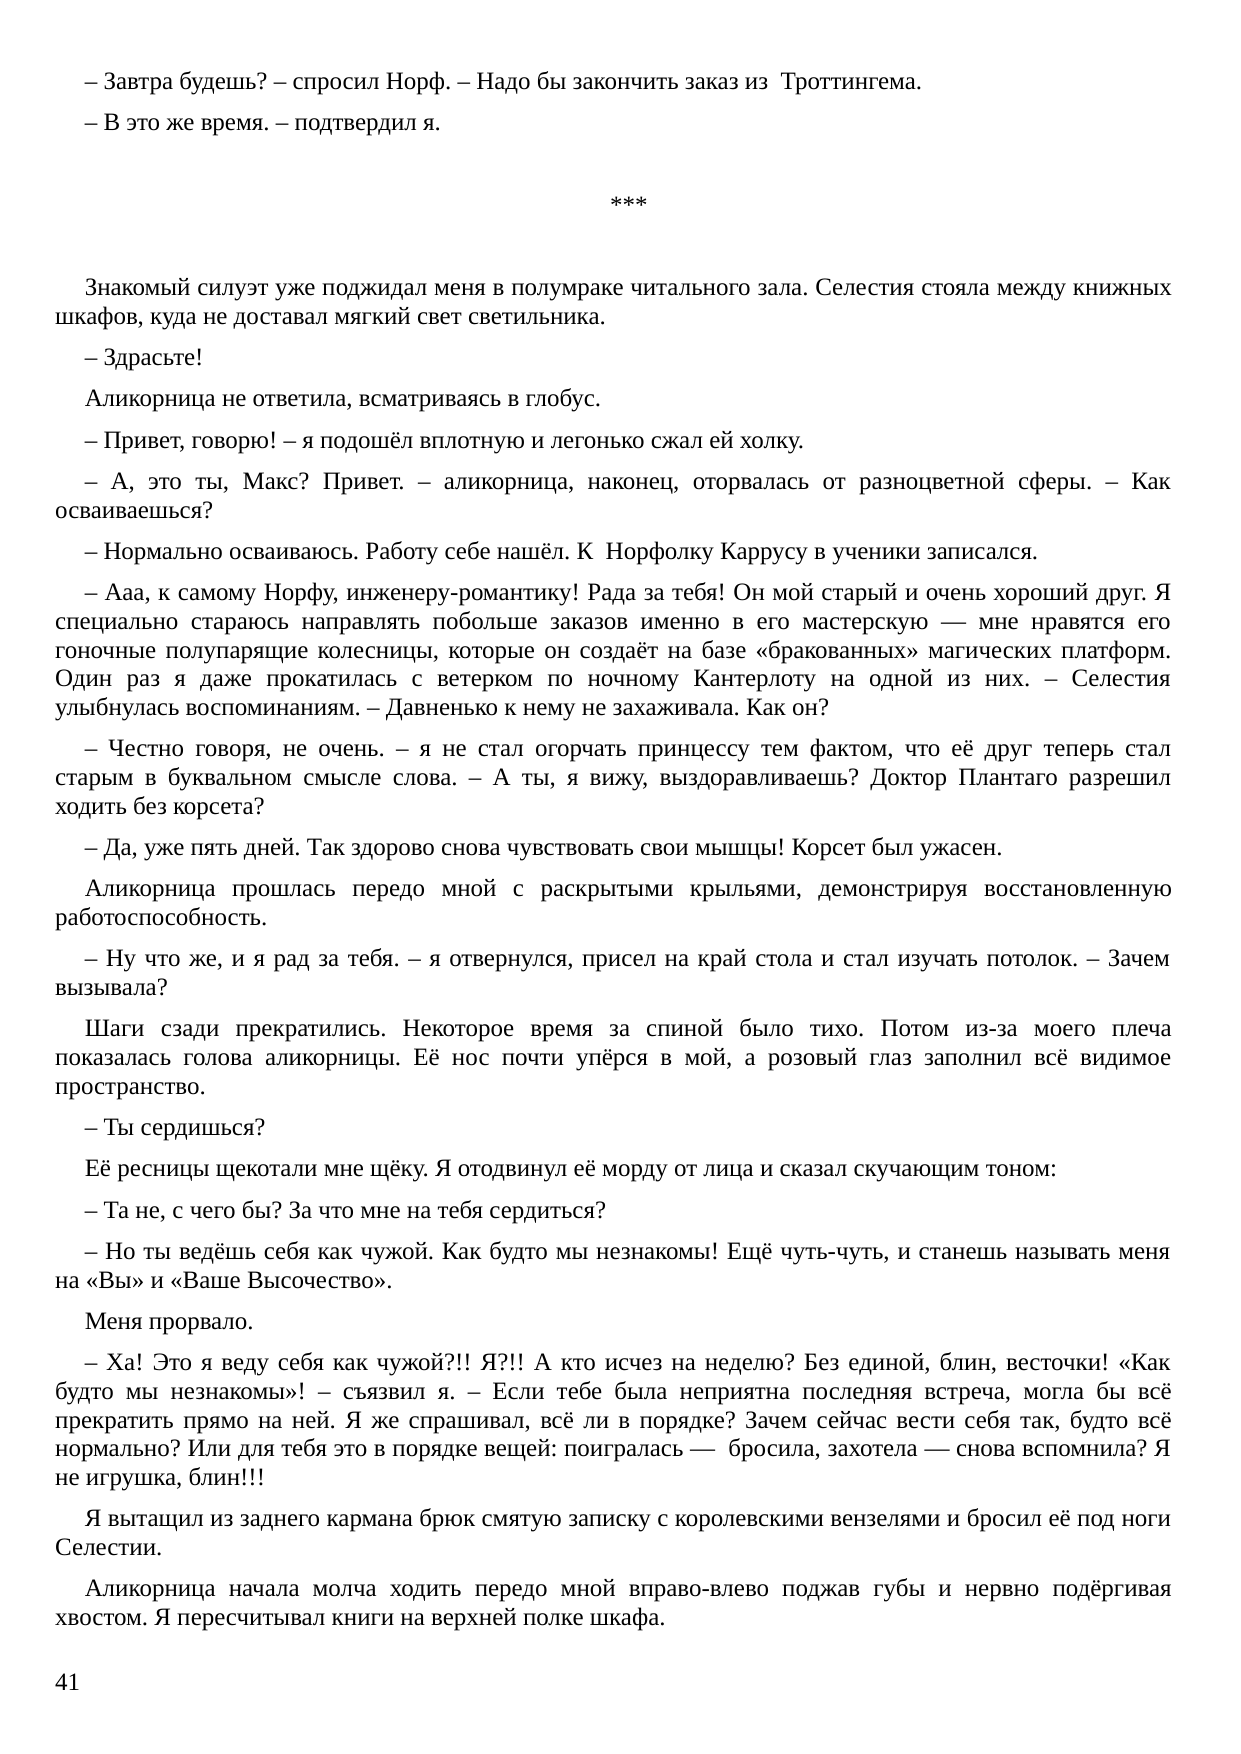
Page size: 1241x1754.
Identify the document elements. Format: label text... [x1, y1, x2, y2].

text Меня прорвало. [55, 1306, 1173, 1335]
text Знакомый силуэт уже поджидал меня в полумраке читального зала. Селестия стояла между книжных шкафов, куда не доставал мягкий свет светильника. [55, 272, 1173, 330]
text – Здрасьте! [55, 342, 1173, 371]
text Я вытащил из заднего кармана брюк смятую записку с королевскими вензелями и бросил её под ноги Селестии. [55, 1503, 1173, 1561]
text Аликорница начала молча ходить передо мной вправо-влево поджав губы и нервно подёргивая хвостом. Я пересчитывал книги на верхней полке шкафа. [55, 1573, 1173, 1631]
text – Честно говоря, не очень. – я не стал огорчать принцессу тем фактом, что её друг теперь стал старым в буквальном смысле слова. – А ты, я вижу, выздоравливаешь? Доктор Плантаго разрешил ходить без корсета? [55, 733, 1173, 820]
text – Та не, с чего бы? За что мне на тебя сердиться? [55, 1195, 1173, 1223]
text – Завтра будешь? – спросил Норф. – Надо бы закончить заказ из Троттингема. [55, 66, 1173, 95]
text *** [55, 190, 1173, 218]
text – Нормально осваиваюсь. Работу себе нашёл. К Норфолку Каррусу в ученики записался. [55, 536, 1173, 565]
text – Ну что же, и я рад за тебя. – я отвернулся, присел на край стола и стал изучать потолок. – Зачем вызывала? [55, 943, 1173, 1001]
text Аликорница прошлась передо мной с раскрытыми крыльями, демонстрируя восстановленную работоспособность. [55, 873, 1173, 931]
text – Да, уже пять дней. Так здорово снова чувствовать свои мышцы! Корсет был ужасен. [55, 832, 1173, 861]
text Шаги сзади прекратились. Некоторое время за спиной было тихо. Потом из-за моего плеча показалась голова аликорницы. Её нос почти упёрся в мой, а розовый глаз заполнил всё видимое пространство. [55, 1013, 1173, 1100]
text – Ааа, к самому Норфу, инженеру-романтику! Рада за тебя! Он мой старый и очень хороший друг. Я специально стараюсь направлять побольше заказов именно в его мастерскую — мне нравятся его гоночные полупарящие колесницы, которые он создаёт на базе «бракованных» магических платформ. Один раз я даже прокатилась с ветерком по ночному Кантерлоту на одной из них. – Селестия улыбнулась воспоминаниям. – Давненько к нему не захаживала. Как он? [55, 577, 1173, 721]
text – Ха! Это я веду себя как чужой?!! Я?!! А кто исчез на неделю? Без единой, блин, весточки! «Как будто мы незнакомы»! – съязвил я. – Если тебе была неприятна последняя встреча, могла бы всё прекратить прямо на ней. Я же спрашивал, всё ли в порядке? Зачем сейчас вести себя так, будто всё нормально? Или для тебя это в порядке вещей: поигралась — бросила, захотела — снова вспомнила? Я не игрушка, блин!!! [55, 1347, 1173, 1491]
text – Ты сердишься? [55, 1112, 1173, 1141]
text – Но ты ведёшь себя как чужой. Как будто мы незнакомы! Ещё чуть-чуть, и станешь называть меня на «Вы» и «Ваше Высочество». [55, 1236, 1173, 1293]
text – Привет, говорю! – я подошёл вплотную и легонько сжал ей холку. [55, 425, 1173, 453]
text – В это же время. – подтвердил я. [55, 107, 1173, 136]
text Аликорница не ответила, всматриваясь в глобус. [55, 383, 1173, 412]
text – А, это ты, Макс? Привет. – аликорница, наконец, оторвалась от разноцветной сферы. – Как осваиваешься? [55, 466, 1173, 523]
text Её ресницы щекотали мне щёку. Я отодвинул её морду от лица и сказал скучающим тоном: [55, 1153, 1173, 1182]
